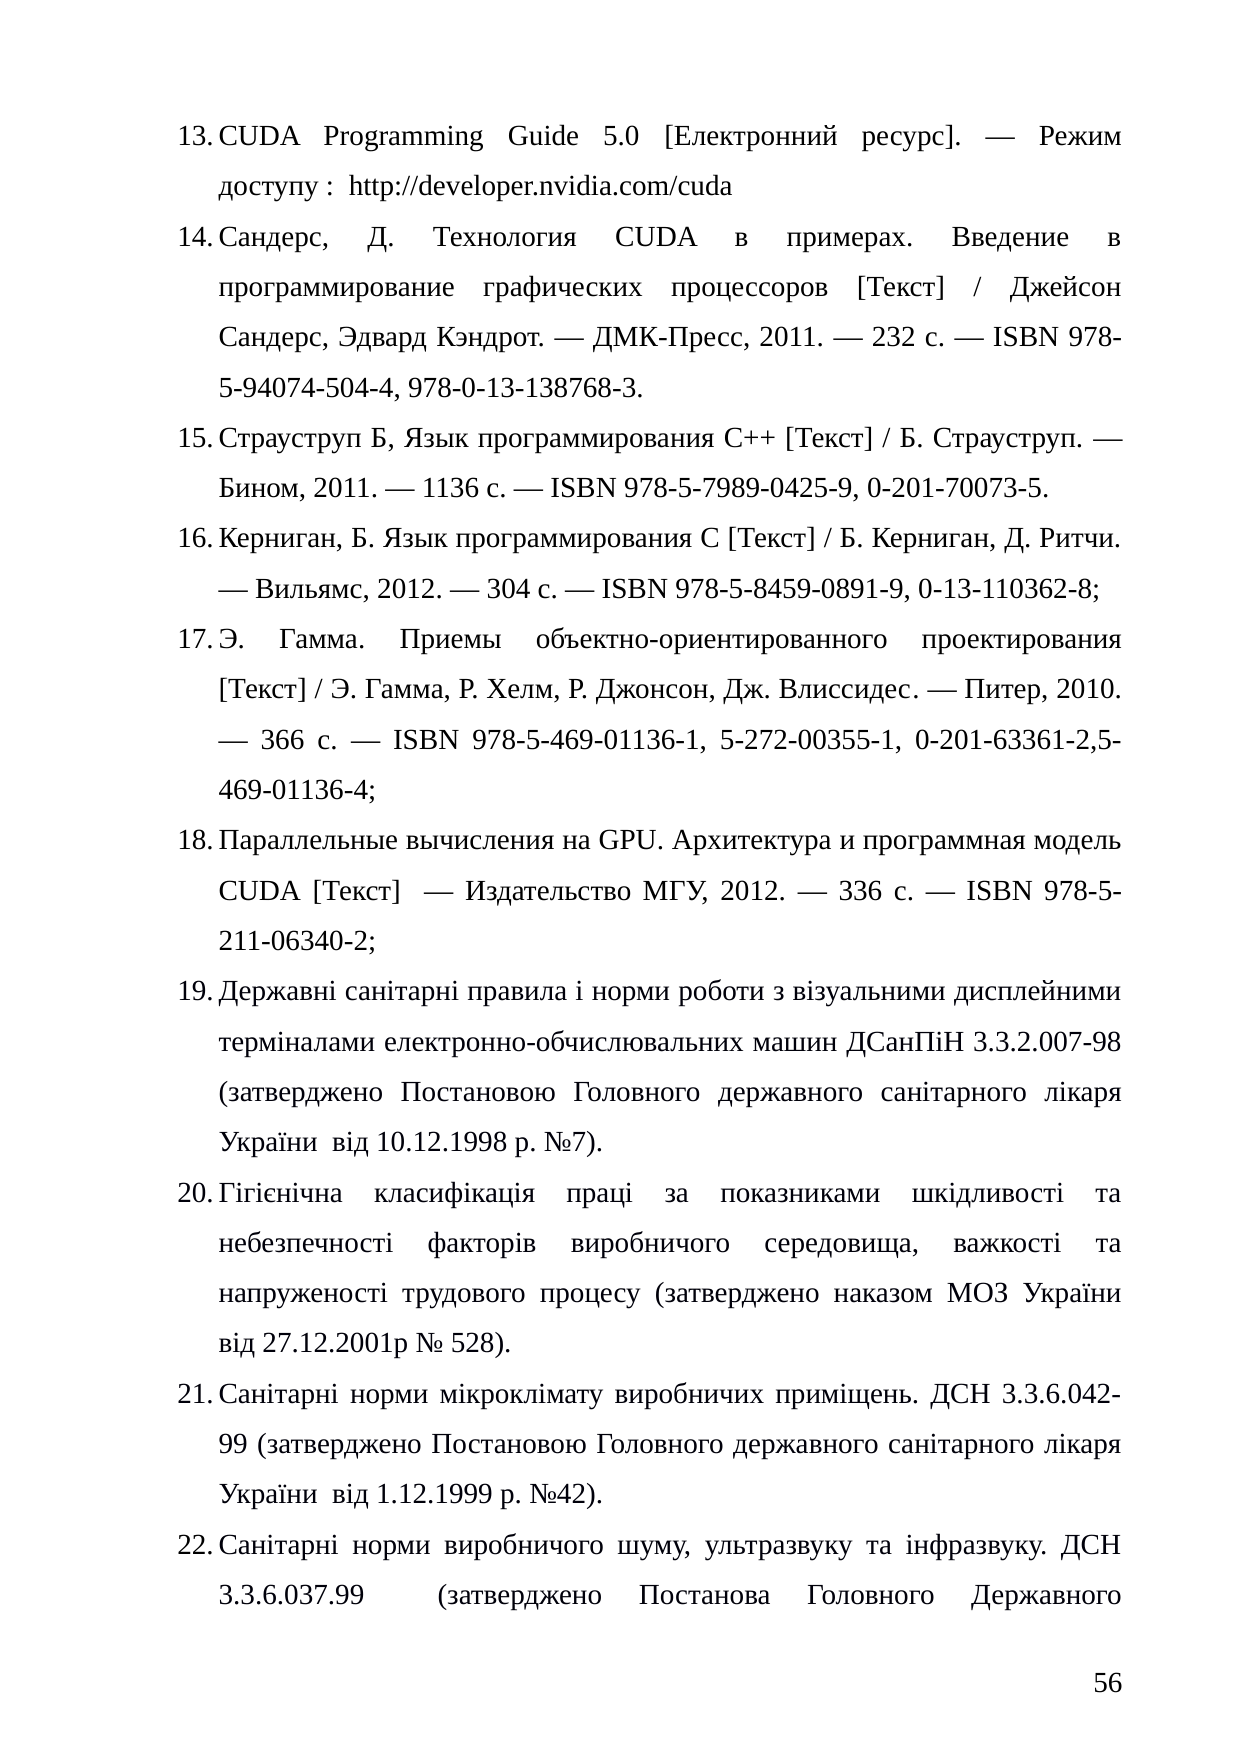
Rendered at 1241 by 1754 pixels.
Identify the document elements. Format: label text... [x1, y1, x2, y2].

list Державні санітарні правила і норми роботи з візуальними дисплейними терміналами електронно-обчислювальних машин ДСанПіН 3.3.2.007-98 (затверджено Постановою Головного державного санітарного лікаря України від 10.12.1998 р. №7). [177, 973, 1122, 1158]
list Гігієнічна класифікація праці за показниками шкідливості та небезпечності факторів виробничого середовища, важкості та напруженості трудового процесу (затверджено наказом МОЗ України від 27.12.2001р № 528). [177, 1175, 1122, 1359]
list Страуструп Б, Язык программирования С++ [Текст] / Б. Страуструп. — Бином, 2011. — 1136 с. — ISBN 978-5-7989-0425-9, 0-201-70073-5. [177, 420, 1122, 504]
list CUDA Programming Guide 5.0 [Електронний ресурс]. — Режим доступу : http://developer.nvidia.com/cuda [177, 118, 1122, 202]
list Сандерс, Д. Технология CUDA в примерах. Введение в программирование графических процессоров [Текст] / Джейсон Сандерс, Эдвард Кэндрот. — ДМК-Пресс, 2011. — 232 с. — ISBN 978-5-94074-504-4, 978-0-13-138768-3. [177, 219, 1122, 403]
list Санiтарнi норми мiкроклiмату виробничих примiщень. ДСН 3.3.6.042-99 (затверджено Постановою Головного державного санітарного лікаря України від 1.12.1999 р. №42). [177, 1376, 1122, 1510]
list Э. Гамма. Приемы объектно-ориентированного проектирования [Текст] / Э. Гамма, Р. Хелм, Р. Джонсон, Дж. Влиссидес. — Питер, 2010. — 366 с. — ISBN 978-5-469-01136-1, 5-272-00355-1, 0-201-63361-2,5-469-01136-4; [177, 621, 1122, 806]
list Санiтарнi норми виробничого шуму, ультразвуку та iнфразвуку. ДСН 3.3.6.037.99 (затверджено Постанова Головного Державного [177, 1527, 1122, 1611]
list Параллельные вычисления на GPU. Архитектура и программная модель CUDA [Текст] — Издательство МГУ, 2012. — 336 с. — ISBN 978-5-211-06340-2; [177, 822, 1122, 957]
list Керниган, Б. Язык программирования С [Текст] / Б. Керниган, Д. Ритчи. — Вильямс, 2012. — 304 с. — ISBN 978-5-8459-0891-9, 0-13-110362-8; [177, 521, 1122, 604]
